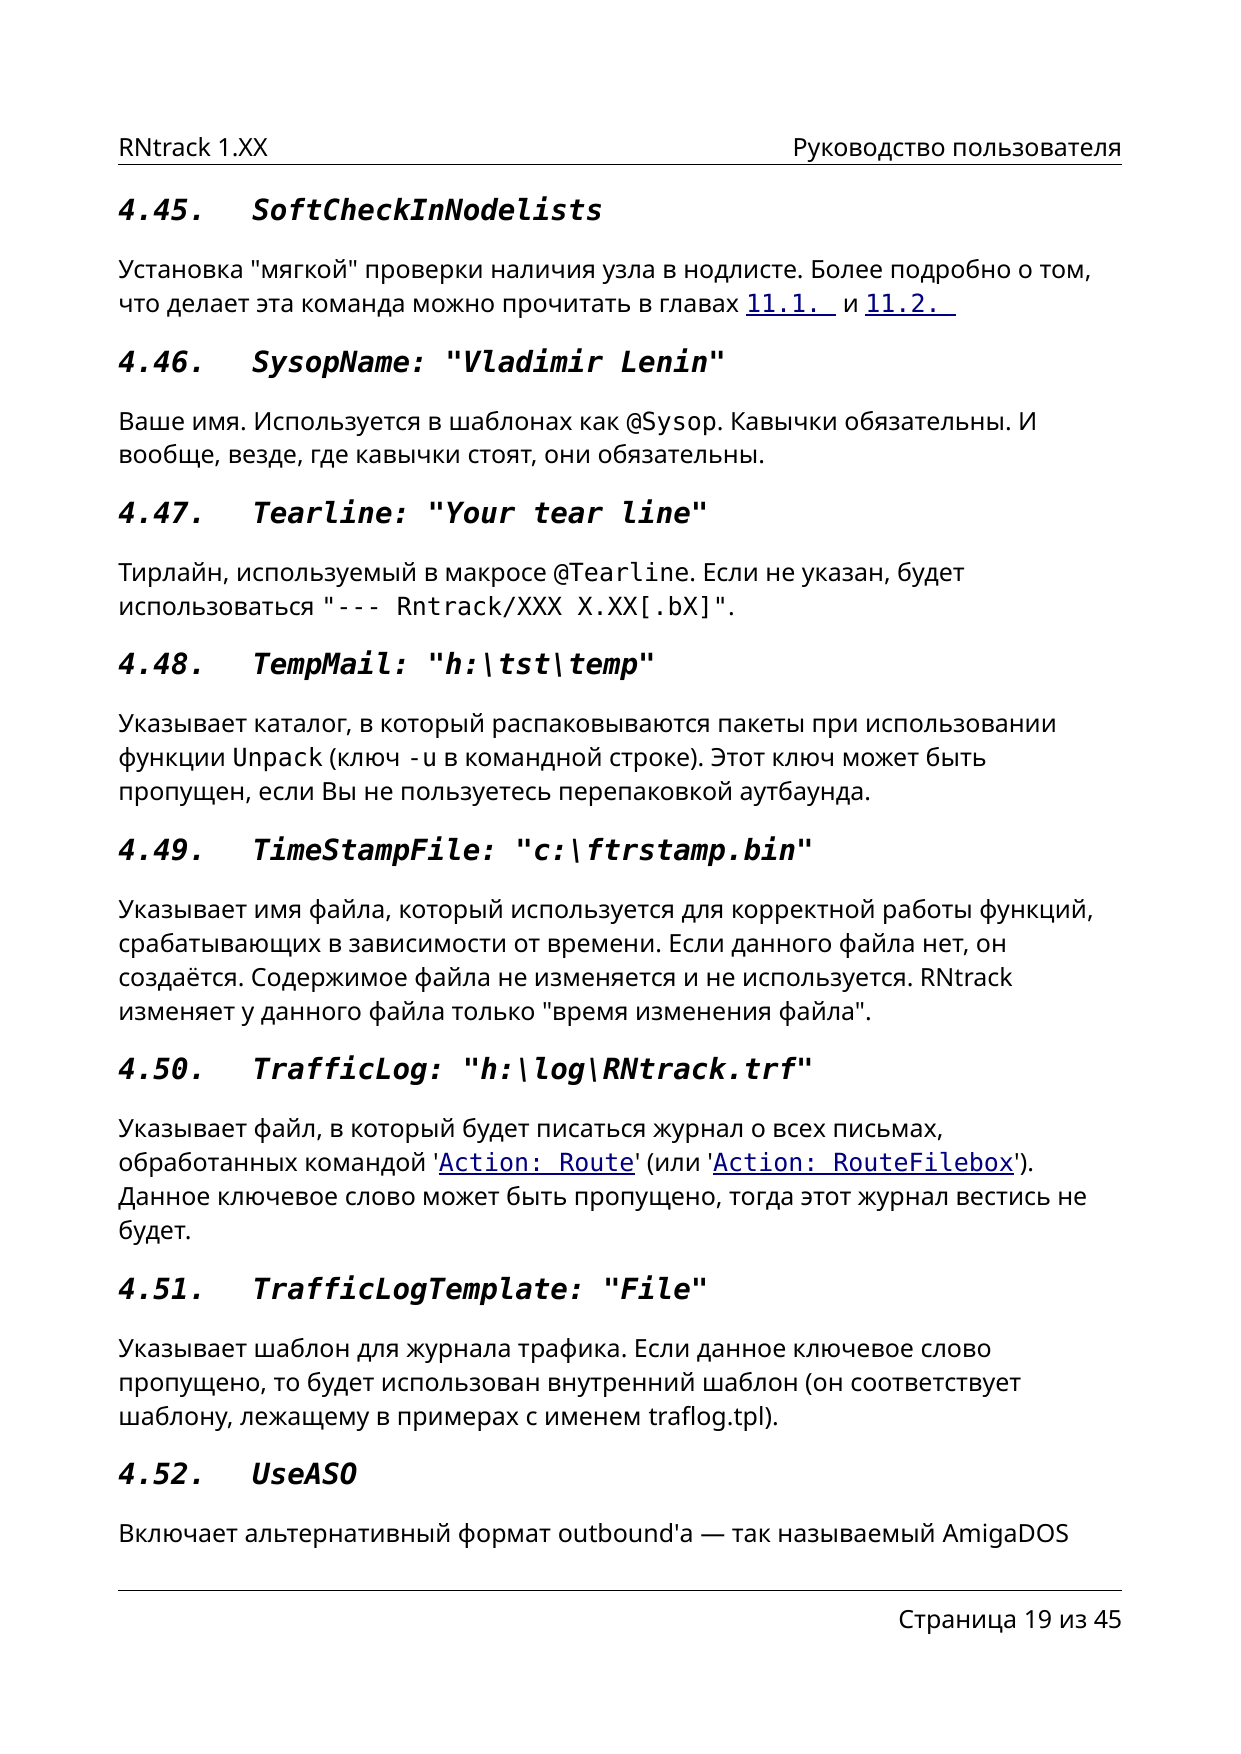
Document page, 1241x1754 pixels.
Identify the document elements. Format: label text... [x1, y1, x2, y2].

subtitle TempMail: "h:\tst\temp" [118, 648, 1122, 682]
text Указывает шаблон для журнала трафика. Если данное ключевое слово пропущено, то будет использован внутренний шаблон (он соответствует шаблону, лежащему в примерах с именем traflog.tpl). [118, 1330, 1122, 1432]
text Включает альтернативный формат outbound'а — так называемый AmigaDOS [118, 1516, 1122, 1550]
text Указывает имя файла, который используется для корректной работы функций, срабатывающих в зависимости от времени. Если данного файла нет, он создаётся. Содержимое файла не изменяется и не используется. RNtrack изменяет у данного файла только "время изменения файла". [118, 891, 1122, 1027]
text Тирлайн, используемый в макросе @Tearline. Если не указан, будет использоваться "--- Rntrack/XXX X.XX[.bX]". [118, 554, 1122, 623]
subtitle SysopName: "Vladimir Lenin" [118, 345, 1122, 379]
subtitle SoftCheckInNodelists [118, 193, 1122, 227]
subtitle TimeStampFile: "c:\ftrstamp.bin" [118, 833, 1122, 867]
text Установка "мягкой" проверки наличия узла в нодлисте. Более подробно о том, что делает эта команда можно прочитать в главах 11.1. и 11.2. [118, 252, 1122, 320]
text Указывает файл, в который будет писаться журнал о всех письмах, обработанных командой 'Action: Route' (или 'Action: RouteFilebox'). Данное ключевое слово может быть пропущено, тогда этот журнал вестись не будет. [118, 1111, 1122, 1247]
text Ваше имя. Используется в шаблонах как @Sysop. Кавычки обязательны. И вообще, везде, где кавычки стоят, они обязательны. [118, 403, 1122, 471]
subtitle Tearline: "Your tear line" [118, 496, 1122, 530]
subtitle TrafficLog: "h:\log\RNtrack.trf" [118, 1052, 1122, 1086]
subtitle UseASO [118, 1457, 1122, 1491]
subtitle TrafficLogTemplate: "File" [118, 1272, 1122, 1306]
text Указывает каталог, в который распаковываются пакеты при использовании функции Unpack (ключ -u в командной строке). Этот ключ может быть пропущен, если Вы не пользуетесь перепаковкой аутбаунда. [118, 706, 1122, 808]
